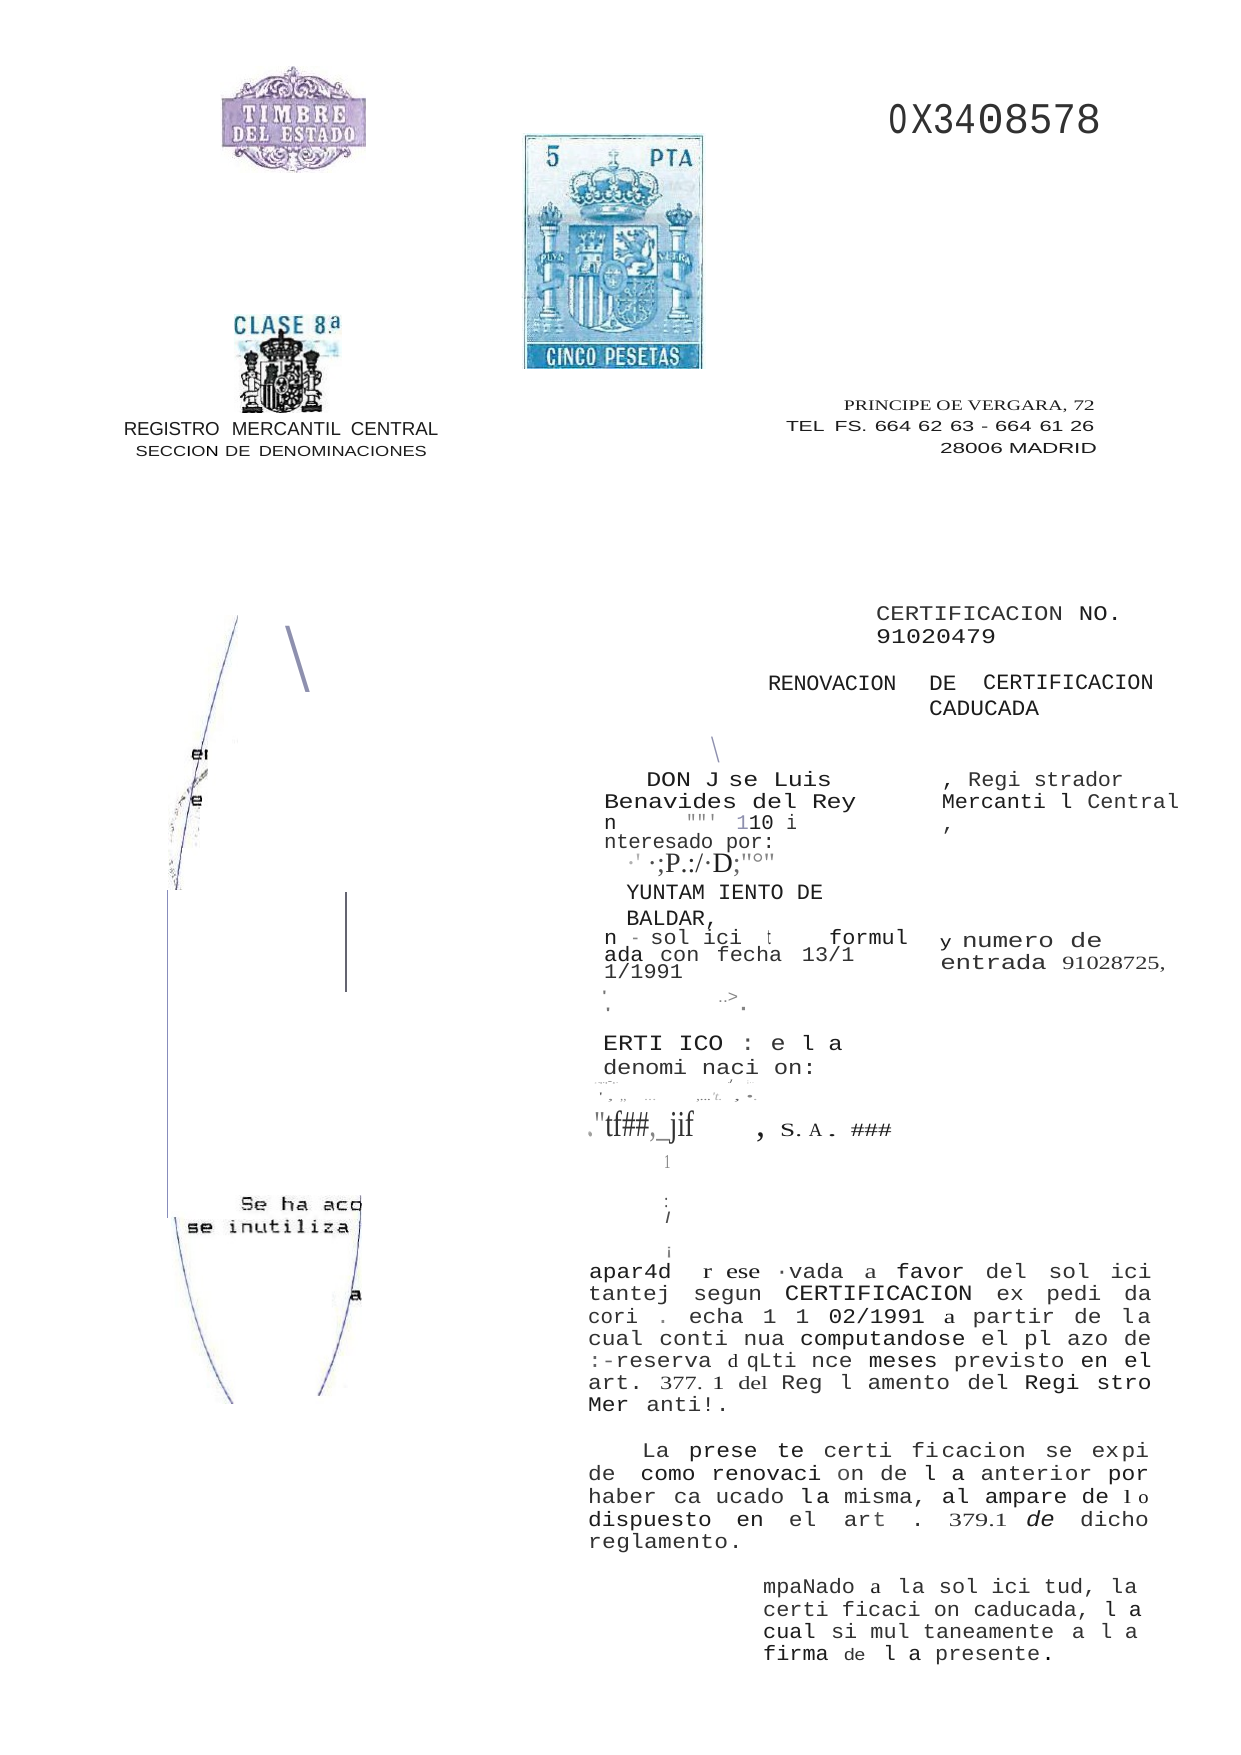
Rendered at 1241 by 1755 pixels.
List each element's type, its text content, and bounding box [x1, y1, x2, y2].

text TEL FS. 664 62 63 - 664 61 26 [786, 418, 1191, 435]
text CERTIFICACION NO. 91020479 [876, 602, 1191, 650]
text , Regi strador Mercanti l Central , [942, 768, 1191, 835]
text ' , ,, ... ,...'t. , •. [599, 1090, 926, 1103]
text ERTI ICO : e l a denomi naci on: [603, 1031, 926, 1079]
text ' [510, 1007, 706, 1022]
text RENOVACION DE CERTIFICACION CADUCADA [768, 671, 1191, 723]
text \ [285, 627, 310, 711]
text DON J se Luis Benavides del Rey [604, 768, 859, 813]
text \ [711, 737, 1191, 768]
text ·' ·;P.:/·D;"°" YUNTAM IENTO DE BALDAR, [626, 852, 859, 931]
text y numero de entrada 91028725, [940, 931, 1191, 974]
text SECCION DE DENOMINACIONES [122, 443, 440, 459]
text n - sol ici t formul ada con fecha 13/1 1/1991 [604, 931, 926, 981]
text ."tf##,_jif , S. A . ### [587, 1103, 926, 1145]
text OX3408578 [522, 97, 1191, 369]
text apar4d r ese ·vada a favor del sol ici tantej segun CERTIFICACION ex pedi da cori . echa 1 1 02/1991 a partir de la cual conti nua computandose el pl azo de :-reserva d qLti nce meses previsto en el art. 377. 1 del Reg l amento del Regi stro Mer anti!. [588, 1259, 1151, 1418]
text n ""' 110 i nteresado por: [604, 814, 859, 852]
text La prese te certi ficacion se expi de como renovaci on de l a anterior por haber ca ucado la misma, al ampare de l o dispuesto en el art . 379.1 de dicho reglamento. [588, 1439, 1149, 1553]
text REGISTRO MERCANTIL CENTRAL [122, 418, 440, 439]
text ,.,.,-,. J ;.. [594, 1079, 926, 1085]
text 28006 MADRID [940, 440, 1191, 457]
text \ [285, 612, 310, 691]
text mpaNado a la sol ici tud, la certi ficaci on caducada, l a cual si mul taneamente a l a firma de l a presente. [763, 1576, 1146, 1664]
text ' ..>· [602, 981, 926, 1007]
text PRINCIPE OE VERGARA, 72 [844, 397, 1191, 414]
